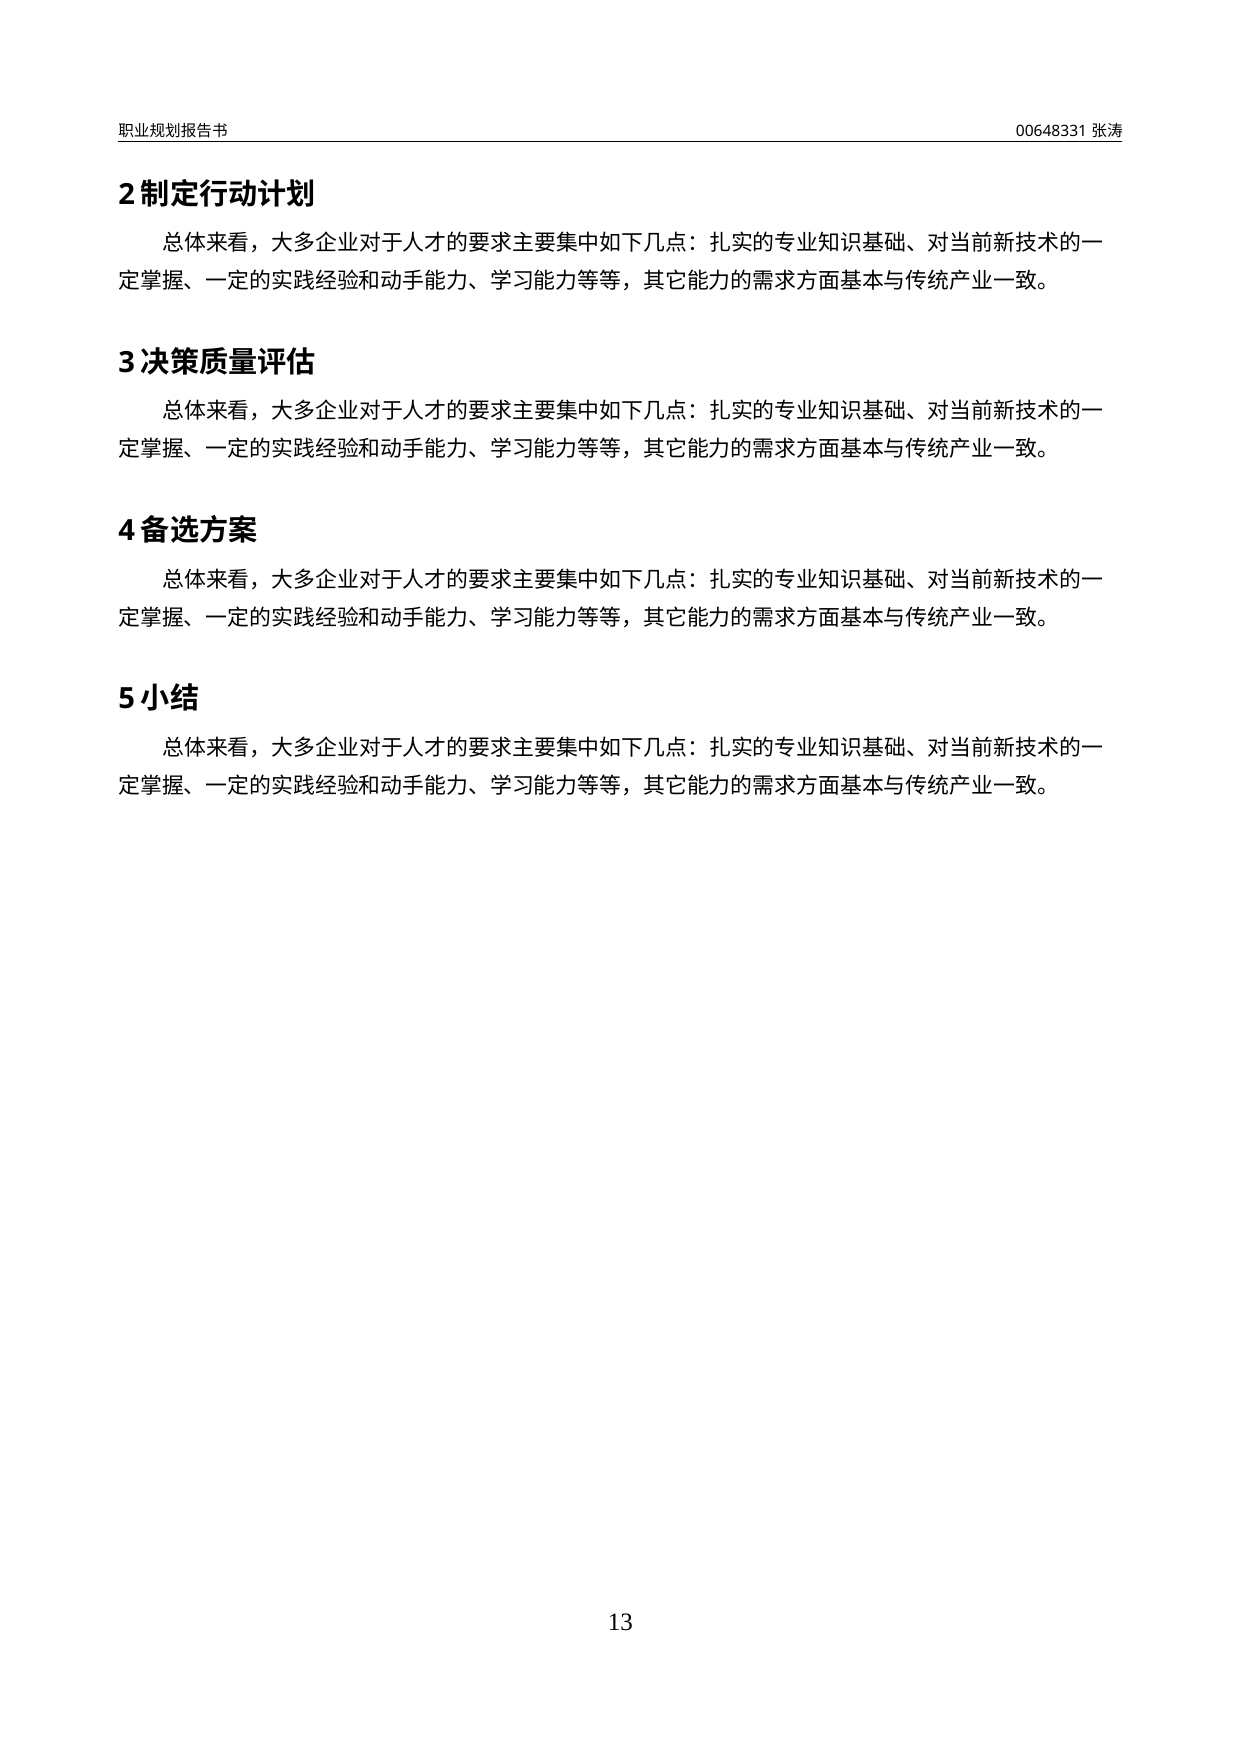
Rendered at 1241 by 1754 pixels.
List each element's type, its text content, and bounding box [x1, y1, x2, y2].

text 总体来看，大多企业对于人才的要求主要集中如下几点：扎实的专业知识基础、对当前新技术的一定掌握、一定的实践经验和动手能力、学习能力等等，其它能力的需求方面基本与传统产业一致。 [118, 393, 1122, 463]
text 总体来看，大多企业对于人才的要求主要集中如下几点：扎实的专业知识基础、对当前新技术的一定掌握、一定的实践经验和动手能力、学习能力等等，其它能力的需求方面基本与传统产业一致。 [118, 562, 1122, 631]
text 总体来看，大多企业对于人才的要求主要集中如下几点：扎实的专业知识基础、对当前新技术的一定掌握、一定的实践经验和动手能力、学习能力等等，其它能力的需求方面基本与传统产业一致。 [118, 730, 1122, 799]
subtitle 3决策质量评估 [118, 339, 1122, 381]
subtitle 5小结 [118, 675, 1122, 717]
subtitle 4备选方案 [118, 507, 1122, 549]
text 总体来看，大多企业对于人才的要求主要集中如下几点：扎实的专业知识基础、对当前新技术的一定掌握、一定的实践经验和动手能力、学习能力等等，其它能力的需求方面基本与传统产业一致。 [118, 225, 1122, 295]
subtitle 2制定行动计划 [118, 170, 1122, 213]
